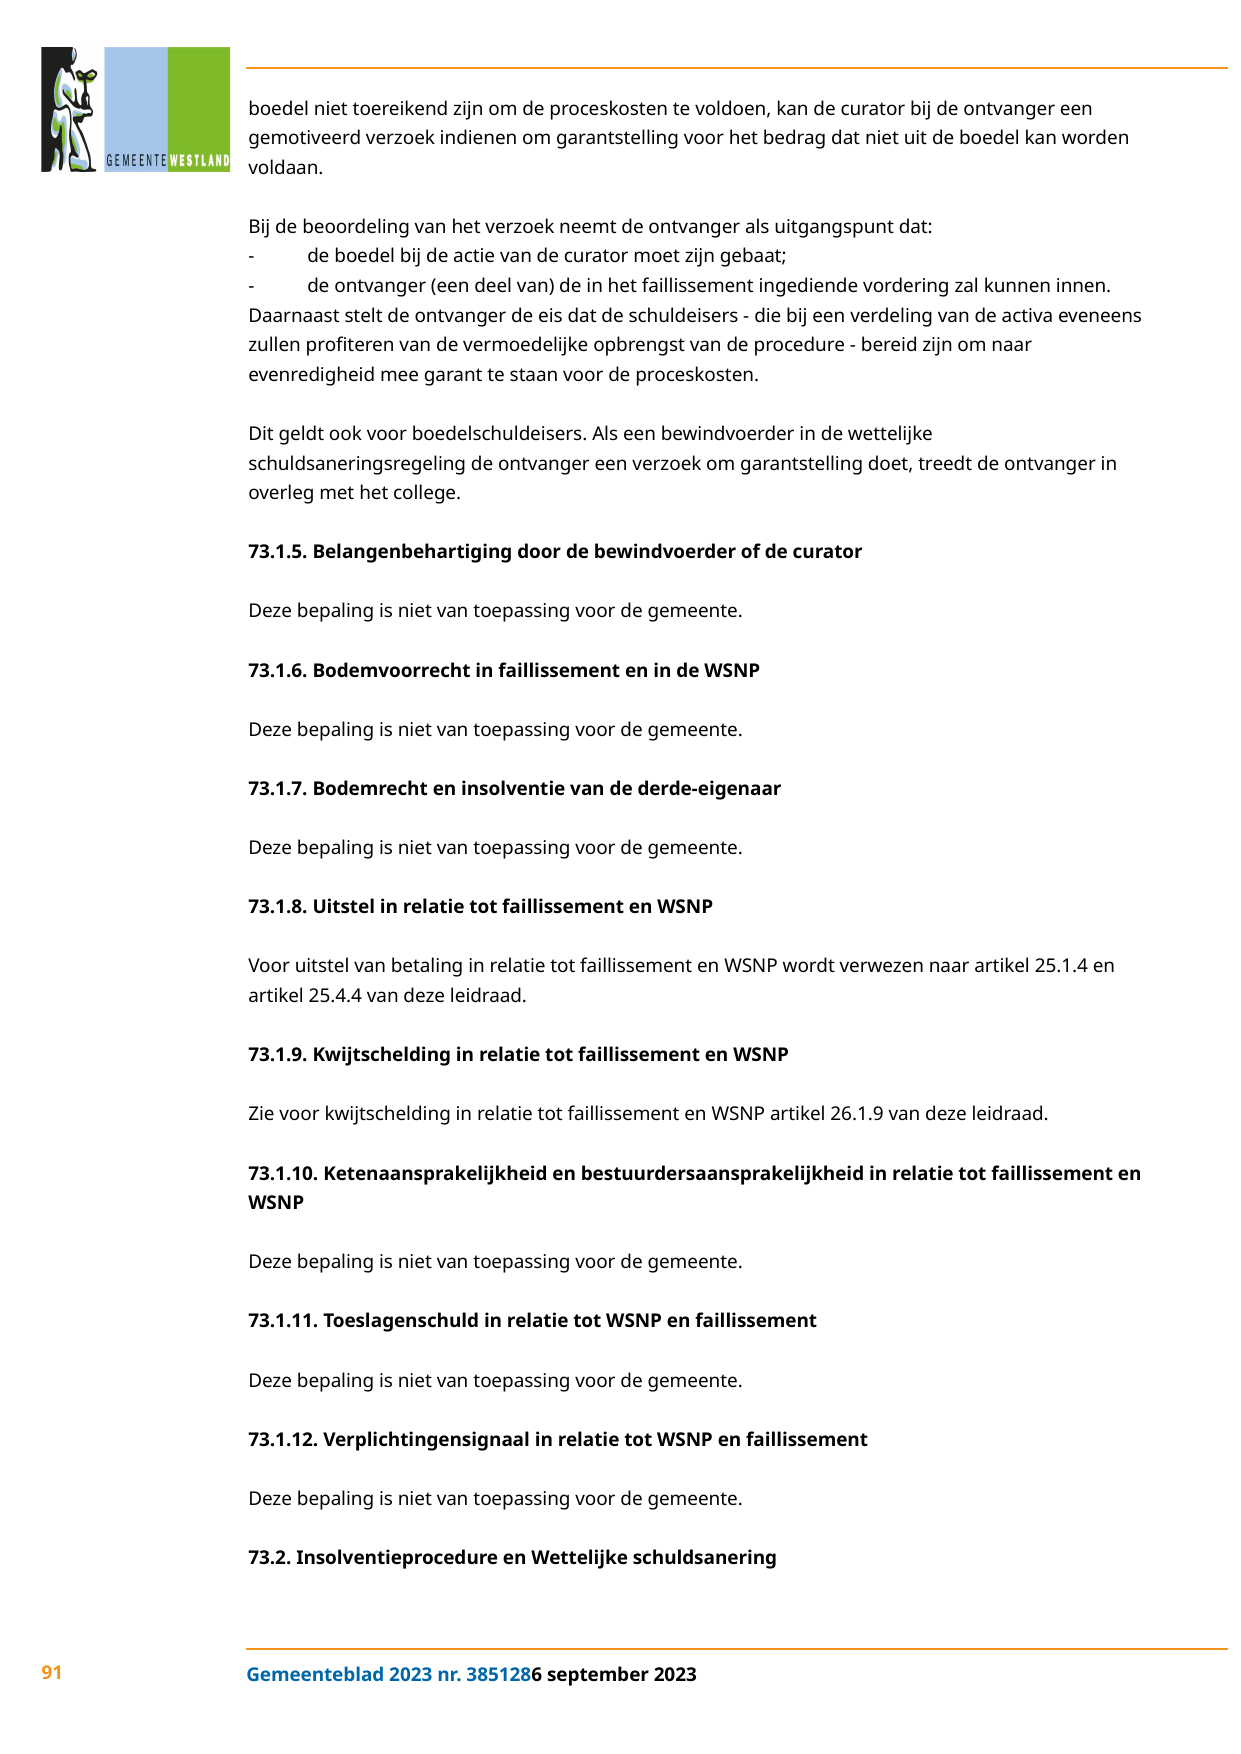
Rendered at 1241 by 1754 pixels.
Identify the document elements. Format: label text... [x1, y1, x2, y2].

text Bij de beoordeling van het verzoek neemt de ontvanger als uitgangspunt dat: [248, 213, 1152, 239]
text Deze bepaling is niet van toepassing voor de gemeente. [248, 598, 1152, 623]
text Deze bepaling is niet van toepassing voor de gemeente. [248, 1485, 1152, 1511]
text 73.1.9. Kwijtschelding in relatie tot faillissement en WSNP [248, 1041, 1152, 1067]
text 73.1.6. Bodemvoorrecht in faillissement en in de WSNP [248, 657, 1152, 683]
text 73.1.8. Uitstel in relatie tot faillissement en WSNP [248, 893, 1152, 919]
picture [41, 47, 231, 172]
text 73.1.11. Toeslagenschuld in relatie tot WSNP en faillissement [248, 1308, 1152, 1333]
text 73.1.7. Bodemrecht en insolventie van de derde-eigenaar [248, 775, 1152, 801]
text 73.2. Insolventieprocedure en Wettelijke schuldsanering [248, 1544, 1152, 1570]
text 73.1.12. Verplichtingensignaal in relatie tot WSNP en faillissement [248, 1426, 1152, 1452]
text Deze bepaling is niet van toepassing voor de gemeente. [248, 1367, 1152, 1393]
text Voor uitstel van betaling in relatie tot faillissement en WSNP wordt verwezen naar artikel 25.1.4 en artikel 25.4.4 van deze leidraad. [248, 953, 1152, 1008]
text Zie voor kwijtschelding in relatie tot faillissement en WSNP artikel 26.1.9 van deze leidraad. [248, 1101, 1152, 1126]
text 73.1.10. Ketenaansprakelijkheid en bestuurdersaansprakelijkheid in relatie tot faillissement en WSNP [248, 1160, 1152, 1215]
list de boedel bij de actie van de curator moet zijn gebaat; [248, 243, 1152, 268]
text Deze bepaling is niet van toepassing voor de gemeente. [248, 716, 1152, 742]
text Deze bepaling is niet van toepassing voor de gemeente. [248, 834, 1152, 860]
text 73.1.5. Belangenbehartiging door de bewindvoerder of de curator [248, 538, 1152, 564]
text Daarnaast stelt de ontvanger de eis dat de schuldeisers - die bij een verdeling van de activa eveneens zullen profiteren van de vermoedelijke opbrengst van de procedure - bereid zijn om naar evenredigheid mee garant te staan voor de proceskosten. [248, 302, 1152, 387]
list de ontvanger (een deel van) de in het faillissement ingediende vordering zal kunnen innen. [248, 272, 1152, 298]
text Deze bepaling is niet van toepassing voor de gemeente. [248, 1248, 1152, 1274]
text Dit geldt ook voor boedelschuldeisers. Als een bewindvoerder in de wettelijke schuldsaneringsregeling de ontvanger een verzoek om garantstelling doet, treedt de ontvanger in overleg met het college. [248, 420, 1152, 505]
text boedel niet toereikend zijn om de proceskosten te voldoen, kan de curator bij de ontvanger een gemotiveerd verzoek indienen om garantstelling voor het bedrag dat niet uit de boedel kan worden voldaan. [248, 95, 1152, 180]
